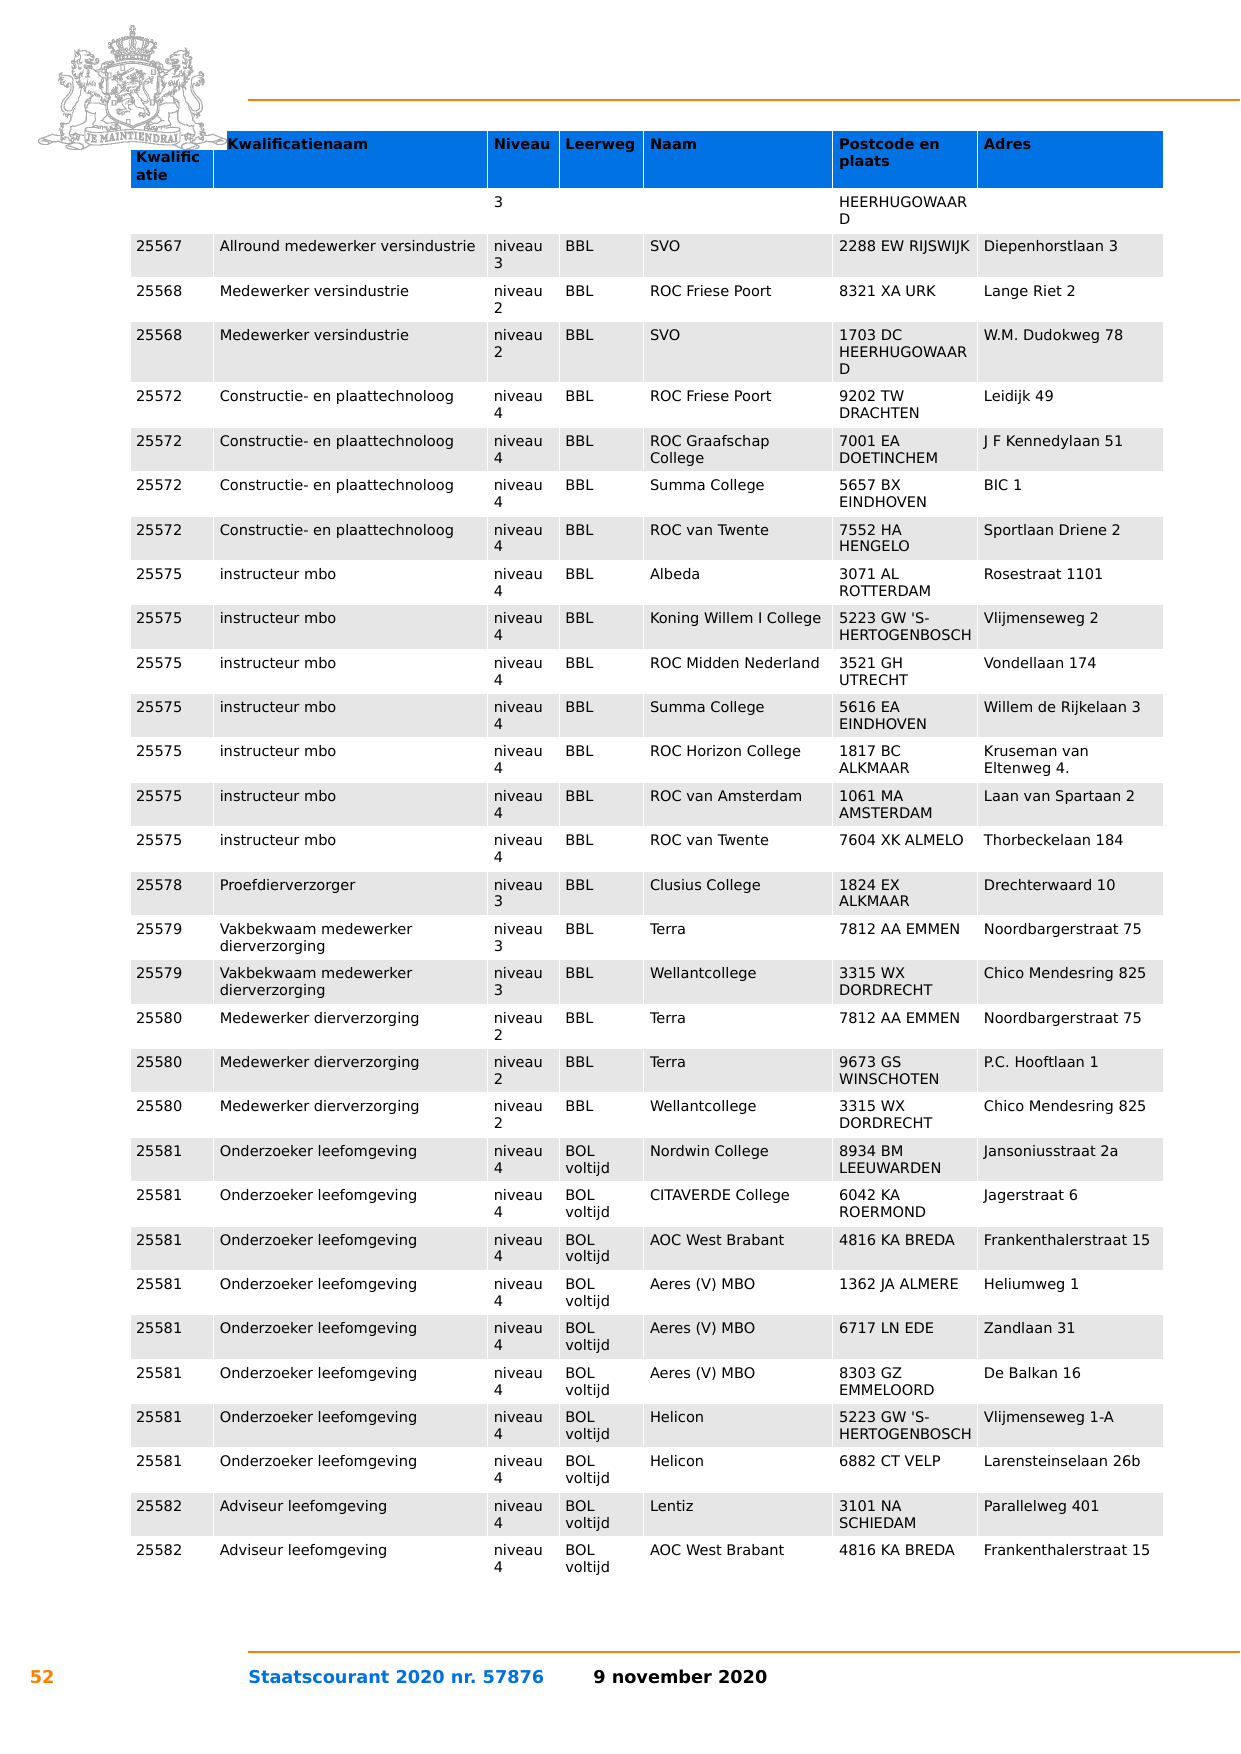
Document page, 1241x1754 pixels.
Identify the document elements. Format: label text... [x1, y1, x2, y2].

table_cell Vlijmenseweg 2 [978, 605, 1163, 649]
table_cell Lange Riet 2 [978, 278, 1163, 321]
table_cell Clusius College [644, 872, 832, 915]
table_cell BBL [560, 278, 643, 321]
table_cell 7812 AA EMMEN [833, 916, 977, 959]
table_cell BBL [560, 384, 643, 427]
table_cell 8303 GZ EMMELOORD [833, 1360, 977, 1403]
table_cell 1061 MA AMSTERDAM [833, 783, 977, 826]
table_cell ROC van Amsterdam [644, 783, 832, 826]
table_cell Aeres (V) MBO [644, 1360, 832, 1403]
table_cell Nordwin College [644, 1138, 832, 1181]
table_cell BOL voltijd [560, 1360, 643, 1403]
table_cell Vlijmenseweg 1-A [978, 1404, 1163, 1447]
table_cell J F Kennedylaan 51 [978, 428, 1163, 471]
table_cell 25572 [131, 428, 213, 471]
table_cell Chico Mendesring 825 [978, 1094, 1163, 1137]
table_cell Constructie- en plaattechnoloog [214, 384, 487, 427]
table_cell 25575 [131, 694, 213, 737]
table_cell ROC Midden Nederland [644, 650, 832, 693]
table_cell BBL [560, 916, 643, 959]
table_cell Sportlaan Driene 2 [978, 517, 1163, 560]
table_cell niveau 4 [488, 1315, 559, 1359]
table_cell Constructie- en plaattechnoloog [214, 517, 487, 560]
table_cell instructeur mbo [214, 650, 487, 693]
table_cell Terra [644, 1049, 832, 1092]
table_cell BBL [560, 472, 643, 516]
table_cell Zandlaan 31 [978, 1315, 1163, 1359]
table_cell Koning Willem I College [644, 605, 832, 649]
table_cell Parallelweg 401 [978, 1493, 1163, 1536]
picture [38, 25, 227, 150]
table_cell 3315 WX DORDRECHT [833, 1094, 977, 1137]
table_cell niveau 4 [488, 783, 559, 826]
table_cell Onderzoeker leefomgeving [214, 1449, 487, 1492]
table_cell niveau 4 [488, 517, 559, 560]
table_cell 7552 HA HENGELO [833, 517, 977, 560]
table_cell 25581 [131, 1182, 213, 1226]
table_cell 25568 [131, 322, 213, 382]
table_cell Aeres (V) MBO [644, 1271, 832, 1314]
table_cell Summa College [644, 472, 832, 516]
table_cell 25575 [131, 827, 213, 871]
table_cell Larensteinselaan 26b [978, 1449, 1163, 1492]
table_cell 25575 [131, 561, 213, 604]
table_cell 25582 [131, 1493, 213, 1536]
table_cell 8934 BM LEEUWARDEN [833, 1138, 977, 1181]
table_cell 25581 [131, 1360, 213, 1403]
table_cell Proefdierverzorger [214, 872, 487, 915]
table_cell 25580 [131, 1005, 213, 1048]
table_cell 3071 AL ROTTERDAM [833, 561, 977, 604]
table_cell BOL voltijd [560, 1315, 643, 1359]
table_cell Jansoniusstraat 2a [978, 1138, 1163, 1181]
table_cell BOL voltijd [560, 1227, 643, 1270]
table_header Kwalificatie [131, 150, 213, 188]
table_cell niveau 4 [488, 605, 559, 649]
table_header Niveau [488, 131, 559, 188]
table_cell Drechterwaard 10 [978, 872, 1163, 915]
table_cell 7812 AA EMMEN [833, 1005, 977, 1048]
table_cell instructeur mbo [214, 783, 487, 826]
table_cell niveau 2 [488, 1094, 559, 1137]
table_header Naam [644, 131, 832, 188]
table_cell Vakbekwaam medewerker dierverzorging [214, 960, 487, 1004]
table_cell 25581 [131, 1227, 213, 1270]
table_cell Medewerker versindustrie [214, 278, 487, 321]
table_cell Onderzoeker leefomgeving [214, 1271, 487, 1314]
table_cell niveau 4 [488, 1449, 559, 1492]
table_cell niveau 4 [488, 1493, 559, 1536]
table_cell Chico Mendesring 825 [978, 960, 1163, 1004]
table_cell niveau 4 [488, 1182, 559, 1226]
table_cell 1703 DC HEERHUGOWAARD [833, 322, 977, 382]
table_cell niveau 3 [488, 916, 559, 959]
table_header Postcode en plaats [833, 131, 977, 188]
table_cell instructeur mbo [214, 561, 487, 604]
table_cell 1817 BC ALKMAAR [833, 739, 977, 782]
table_cell Albeda [644, 561, 832, 604]
table_cell [978, 189, 1163, 232]
table_cell niveau 4 [488, 694, 559, 737]
table_cell [214, 189, 487, 232]
table_cell BOL voltijd [560, 1182, 643, 1226]
table_cell Aeres (V) MBO [644, 1315, 832, 1359]
table_cell BOL voltijd [560, 1271, 643, 1314]
table_cell BOL voltijd [560, 1537, 643, 1581]
table_cell ROC Horizon College [644, 739, 832, 782]
table_cell Heliumweg 1 [978, 1271, 1163, 1314]
table_cell 25581 [131, 1449, 213, 1492]
table_cell ROC Friese Poort [644, 384, 832, 427]
table_cell niveau 2 [488, 278, 559, 321]
table_header Kwalificatienaam [214, 131, 487, 188]
table_cell BBL [560, 1094, 643, 1137]
table_cell BBL [560, 517, 643, 560]
table_cell niveau 4 [488, 1537, 559, 1581]
table_cell ROC van Twente [644, 517, 832, 560]
table_cell W.M. Dudokweg 78 [978, 322, 1163, 382]
table_cell 25572 [131, 384, 213, 427]
table_cell 4816 KA BREDA [833, 1227, 977, 1270]
table_cell 25575 [131, 783, 213, 826]
table_cell BBL [560, 1005, 643, 1048]
table_cell SVO [644, 234, 832, 277]
table_cell Medewerker dierverzorging [214, 1094, 487, 1137]
table_cell niveau 3 [488, 960, 559, 1004]
table_cell 6717 LN EDE [833, 1315, 977, 1359]
table_cell Adviseur leefomgeving [214, 1493, 487, 1536]
table_cell 2288 EW RIJSWIJK [833, 234, 977, 277]
table_cell Medewerker dierverzorging [214, 1049, 487, 1092]
table_cell Thorbeckelaan 184 [978, 827, 1163, 871]
table_cell 5616 EA EINDHOVEN [833, 694, 977, 737]
table_cell 25575 [131, 650, 213, 693]
table_cell 5223 GW 'S-HERTOGENBOSCH [833, 605, 977, 649]
table_header Adres [978, 131, 1163, 188]
table_cell Summa College [644, 694, 832, 737]
table_cell 25567 [131, 234, 213, 277]
table_cell 25581 [131, 1315, 213, 1359]
table_cell instructeur mbo [214, 827, 487, 871]
table_cell BBL [560, 1049, 643, 1092]
table_cell Helicon [644, 1449, 832, 1492]
table_cell BOL voltijd [560, 1404, 643, 1447]
table_cell Allround medewerker versindustrie [214, 234, 487, 277]
table_cell Onderzoeker leefomgeving [214, 1138, 487, 1181]
table_cell Frankenthalerstraat 15 [978, 1227, 1163, 1270]
table_cell Onderzoeker leefomgeving [214, 1360, 487, 1403]
table_cell Willem de Rijkelaan 3 [978, 694, 1163, 737]
table_cell Rosestraat 1101 [978, 561, 1163, 604]
table_cell niveau 4 [488, 1404, 559, 1447]
table_cell 5223 GW 'S-HERTOGENBOSCH [833, 1404, 977, 1447]
table_cell 7001 EA DOETINCHEM [833, 428, 977, 471]
table_cell BBL [560, 694, 643, 737]
table_cell niveau 4 [488, 827, 559, 871]
table_cell Onderzoeker leefomgeving [214, 1315, 487, 1359]
table_cell Jagerstraat 6 [978, 1182, 1163, 1226]
table_cell 1824 EX ALKMAAR [833, 872, 977, 915]
table_cell BOL voltijd [560, 1138, 643, 1181]
table_cell BBL [560, 783, 643, 826]
table_cell instructeur mbo [214, 694, 487, 737]
table_cell 3101 NA SCHIEDAM [833, 1493, 977, 1536]
table_cell BOL voltijd [560, 1493, 643, 1536]
table_cell 3 [488, 189, 559, 232]
table_cell niveau 4 [488, 1271, 559, 1314]
table_cell 6042 KA ROERMOND [833, 1182, 977, 1226]
table_cell 6882 CT VELP [833, 1449, 977, 1492]
table_cell Constructie- en plaattechnoloog [214, 472, 487, 516]
table_cell Constructie- en plaattechnoloog [214, 428, 487, 471]
table_cell [644, 189, 832, 232]
table_cell BBL [560, 739, 643, 782]
table_cell niveau 4 [488, 384, 559, 427]
table_cell Terra [644, 916, 832, 959]
table_cell BBL [560, 650, 643, 693]
table_cell 25579 [131, 960, 213, 1004]
table_cell BBL [560, 827, 643, 871]
table_cell Noordbargerstraat 75 [978, 916, 1163, 959]
table_cell Wellantcollege [644, 960, 832, 1004]
table_cell 7604 XK ALMELO [833, 827, 977, 871]
table_cell niveau 4 [488, 1227, 559, 1270]
table_cell Onderzoeker leefomgeving [214, 1227, 487, 1270]
table_cell AOC West Brabant [644, 1537, 832, 1581]
table_cell 9673 GS WINSCHOTEN [833, 1049, 977, 1092]
table_cell niveau 3 [488, 872, 559, 915]
table_cell niveau 3 [488, 234, 559, 277]
table_cell 25572 [131, 472, 213, 516]
table_cell Diepenhorstlaan 3 [978, 234, 1163, 277]
table_cell ROC Graafschap College [644, 428, 832, 471]
table_cell niveau 2 [488, 1049, 559, 1092]
table_header Leerweg [560, 131, 643, 188]
table_cell BBL [560, 960, 643, 1004]
table_cell Medewerker versindustrie [214, 322, 487, 382]
table_cell CITAVERDE College [644, 1182, 832, 1226]
table_cell [131, 189, 213, 232]
table_cell 1362 JA ALMERE [833, 1271, 977, 1314]
table_cell Laan van Spartaan 2 [978, 783, 1163, 826]
table_cell niveau 4 [488, 561, 559, 604]
table_cell 8321 XA URK [833, 278, 977, 321]
table_cell Medewerker dierverzorging [214, 1005, 487, 1048]
table_cell 25572 [131, 517, 213, 560]
table_cell 25575 [131, 739, 213, 782]
table_cell Lentiz [644, 1493, 832, 1536]
table_cell Helicon [644, 1404, 832, 1447]
table_cell Terra [644, 1005, 832, 1048]
table_cell niveau 4 [488, 428, 559, 471]
table_cell 3521 GH UTRECHT [833, 650, 977, 693]
table_cell BBL [560, 561, 643, 604]
table_cell 3315 WX DORDRECHT [833, 960, 977, 1004]
table_cell Vakbekwaam medewerker dierverzorging [214, 916, 487, 959]
table_cell instructeur mbo [214, 605, 487, 649]
table_cell BBL [560, 872, 643, 915]
table_cell niveau 2 [488, 1005, 559, 1048]
table_cell Kruseman van Eltenweg 4. [978, 739, 1163, 782]
table_cell 25581 [131, 1404, 213, 1447]
table_cell niveau 4 [488, 650, 559, 693]
table_cell niveau 4 [488, 1138, 559, 1181]
table_cell BBL [560, 322, 643, 382]
table_cell niveau 4 [488, 739, 559, 782]
table_cell Wellantcollege [644, 1094, 832, 1137]
table_cell BOL voltijd [560, 1449, 643, 1492]
table_cell Leidijk 49 [978, 384, 1163, 427]
table_cell Onderzoeker leefomgeving [214, 1182, 487, 1226]
table_cell BBL [560, 428, 643, 471]
table_cell Adviseur leefomgeving [214, 1537, 487, 1581]
table_cell Noordbargerstraat 75 [978, 1005, 1163, 1048]
table_cell niveau 4 [488, 1360, 559, 1403]
table_cell 9202 TW DRACHTEN [833, 384, 977, 427]
table_cell [560, 189, 643, 232]
table_cell 25578 [131, 872, 213, 915]
table_cell 5657 BX EINDHOVEN [833, 472, 977, 516]
table_cell 25581 [131, 1138, 213, 1181]
table_cell AOC West Brabant [644, 1227, 832, 1270]
table_cell 25582 [131, 1537, 213, 1581]
table_cell ROC Friese Poort [644, 278, 832, 321]
table_cell niveau 2 [488, 322, 559, 382]
table_cell BBL [560, 234, 643, 277]
table_cell 25568 [131, 278, 213, 321]
table_cell instructeur mbo [214, 739, 487, 782]
table_cell HEERHUGOWAARD [833, 189, 977, 232]
table_cell BBL [560, 605, 643, 649]
table_cell De Balkan 16 [978, 1360, 1163, 1403]
table_cell P.C. Hooftlaan 1 [978, 1049, 1163, 1092]
table_cell 25581 [131, 1271, 213, 1314]
table_cell ROC van Twente [644, 827, 832, 871]
table_cell Vondellaan 174 [978, 650, 1163, 693]
table_cell niveau 4 [488, 472, 559, 516]
table_cell Onderzoeker leefomgeving [214, 1404, 487, 1447]
table_cell SVO [644, 322, 832, 382]
table_cell 25579 [131, 916, 213, 959]
table_cell Frankenthalerstraat 15 [978, 1537, 1163, 1581]
table_cell 25580 [131, 1049, 213, 1092]
table_cell 25580 [131, 1094, 213, 1137]
table_cell BIC 1 [978, 472, 1163, 516]
table_cell 25575 [131, 605, 213, 649]
table_cell 4816 KA BREDA [833, 1537, 977, 1581]
